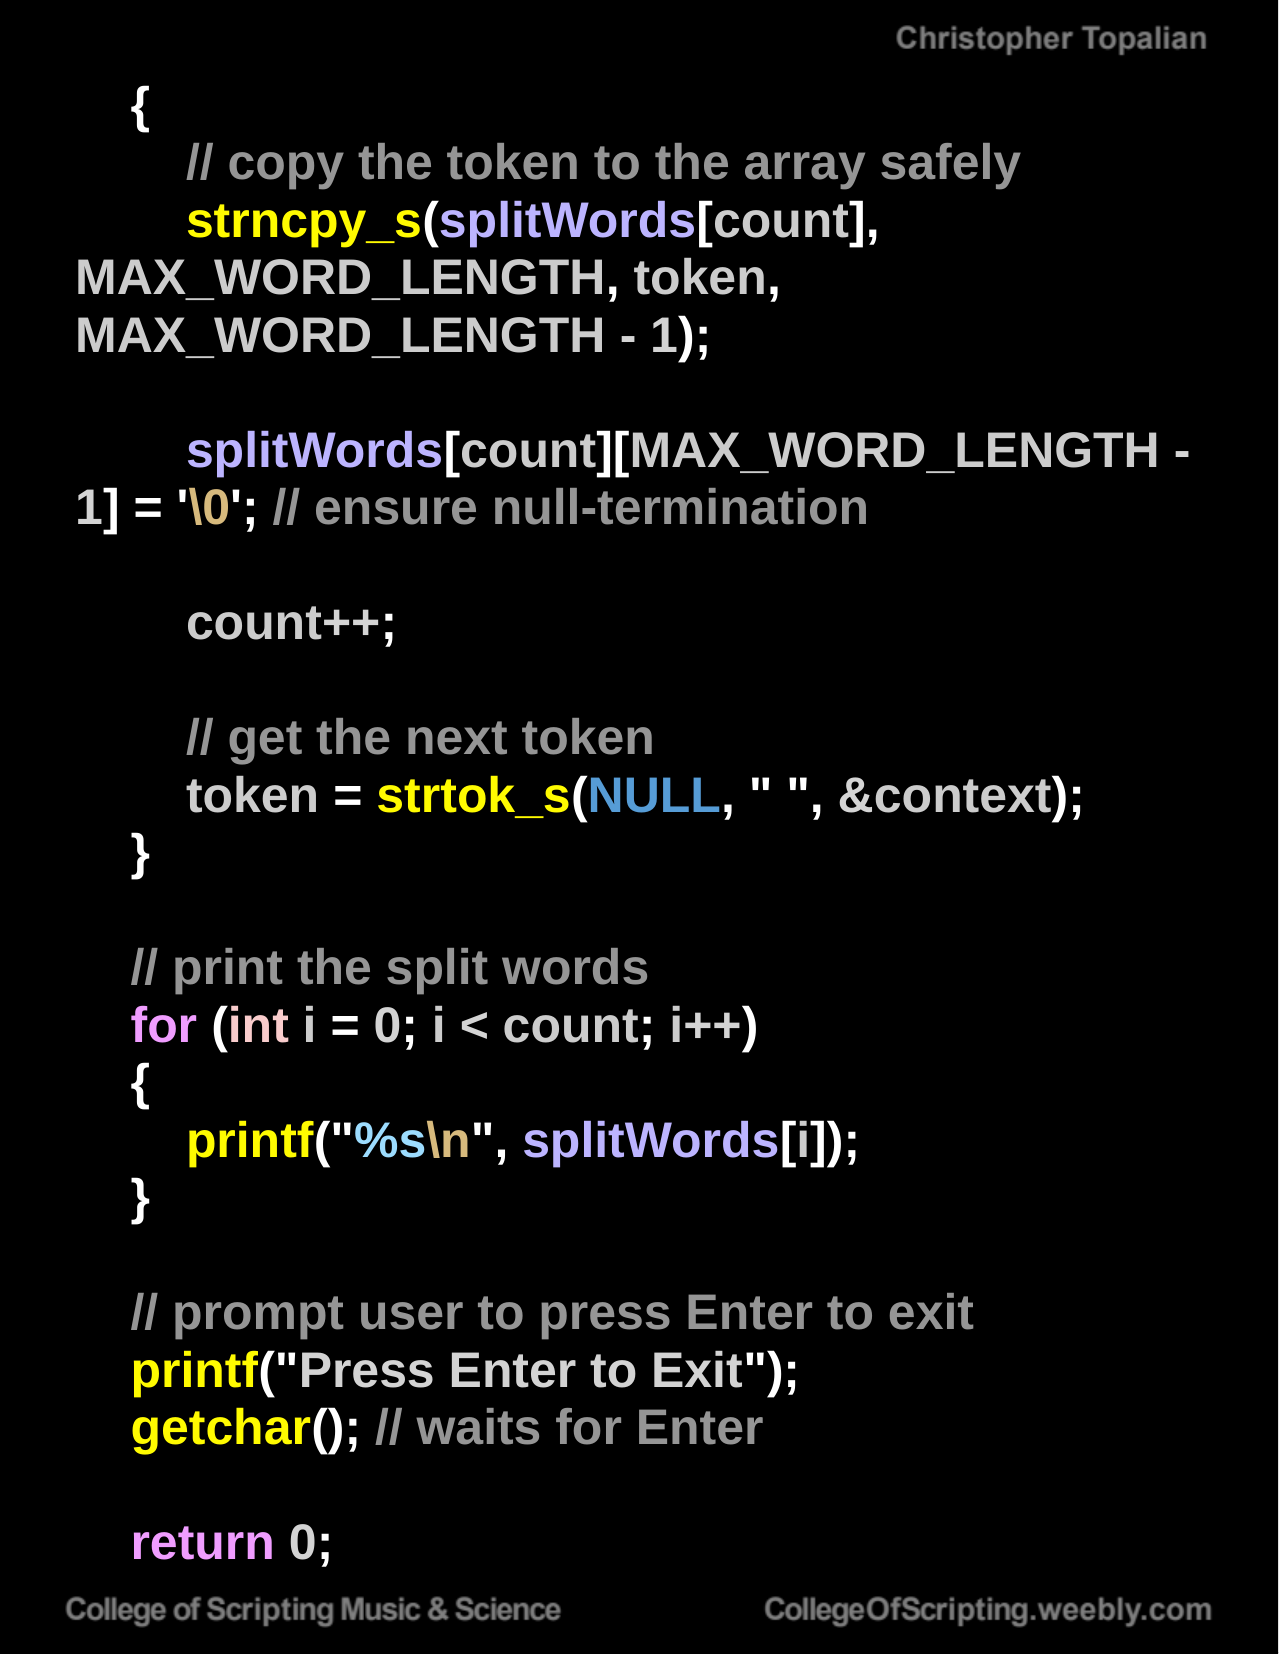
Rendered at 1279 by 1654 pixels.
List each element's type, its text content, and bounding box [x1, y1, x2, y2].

text } [75, 1167, 1203, 1225]
text return 0; [75, 1512, 1203, 1570]
text // prompt user to press Enter to exit [75, 1282, 1203, 1340]
text for (int i = 0; i < count; i++) [75, 995, 1203, 1052]
text strncpy_s(splitWords[count], MAX_WORD_LENGTH, token, MAX_WORD_LENGTH - 1); [75, 190, 1203, 362]
text token = strtok_s(NULL, " ", &context); [75, 765, 1203, 822]
text count++; [75, 592, 1203, 650]
text { [75, 1052, 1203, 1110]
text } [75, 822, 1203, 880]
text getchar(); // waits for Enter [75, 1397, 1203, 1455]
text printf("%s\n", splitWords[i]); [75, 1110, 1203, 1167]
text printf("Press Enter to Exit"); [75, 1340, 1203, 1397]
text // print the split words [75, 937, 1203, 995]
text // copy the token to the array safely [75, 132, 1203, 190]
text splitWords[count][MAX_WORD_LENGTH - 1] = '\0'; // ensure null-termination [75, 420, 1203, 535]
text // get the next token [75, 707, 1203, 765]
text { [75, 75, 1203, 132]
